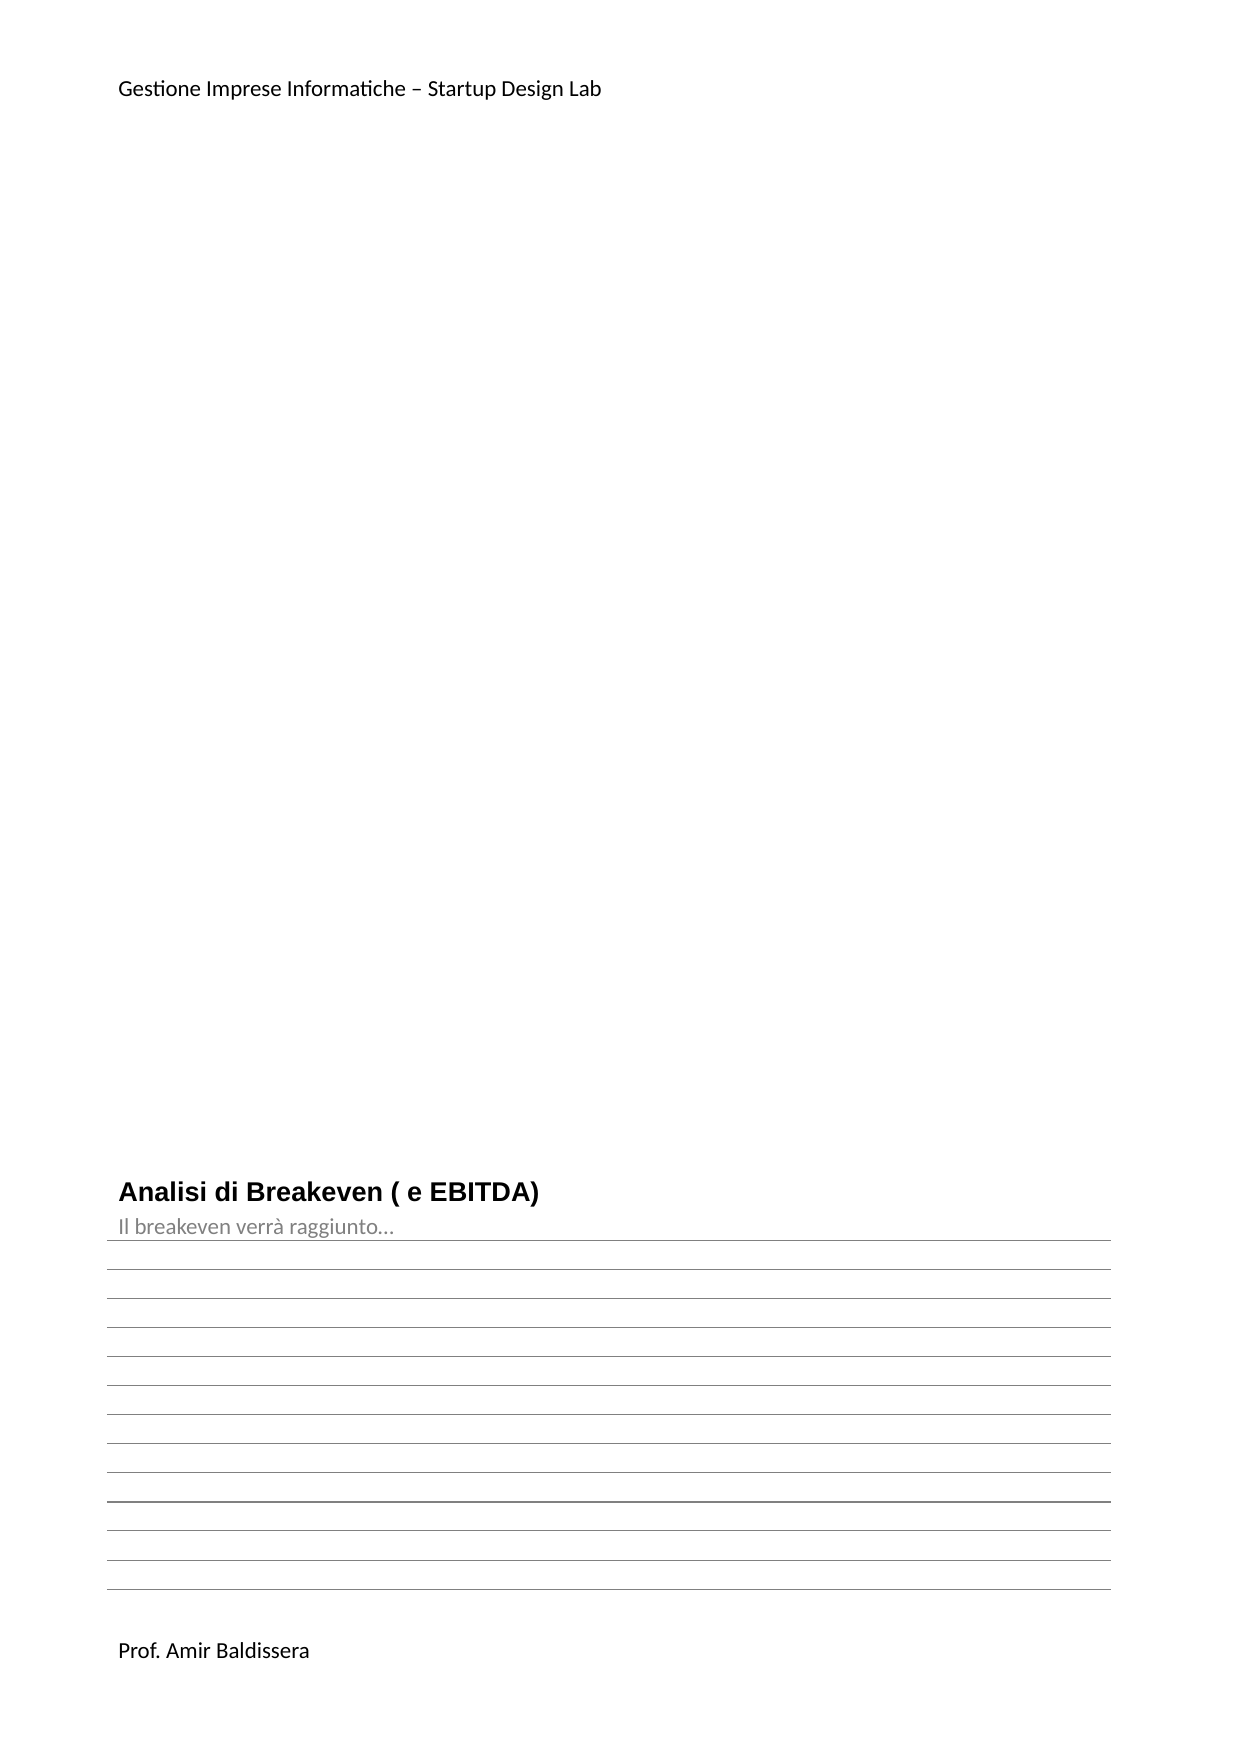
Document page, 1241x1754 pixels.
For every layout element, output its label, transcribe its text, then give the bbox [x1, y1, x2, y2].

table_cell [107, 1328, 1111, 1356]
subtitle Analisi di Breakeven ( e EBITDA) [118, 1176, 1122, 1207]
table_cell [107, 1531, 1111, 1559]
table_header Il breakeven verrà raggiunto… [107, 1212, 1111, 1240]
table_cell [107, 1357, 1111, 1385]
table_cell [107, 1444, 1111, 1472]
table_cell [107, 1503, 1111, 1530]
table_cell [107, 1473, 1111, 1501]
table_cell [107, 1386, 1111, 1414]
table_cell [107, 1299, 1111, 1327]
table_cell [107, 1241, 1111, 1269]
table_cell [107, 1415, 1111, 1443]
table_cell [107, 1270, 1111, 1298]
table_cell [107, 1561, 1111, 1588]
